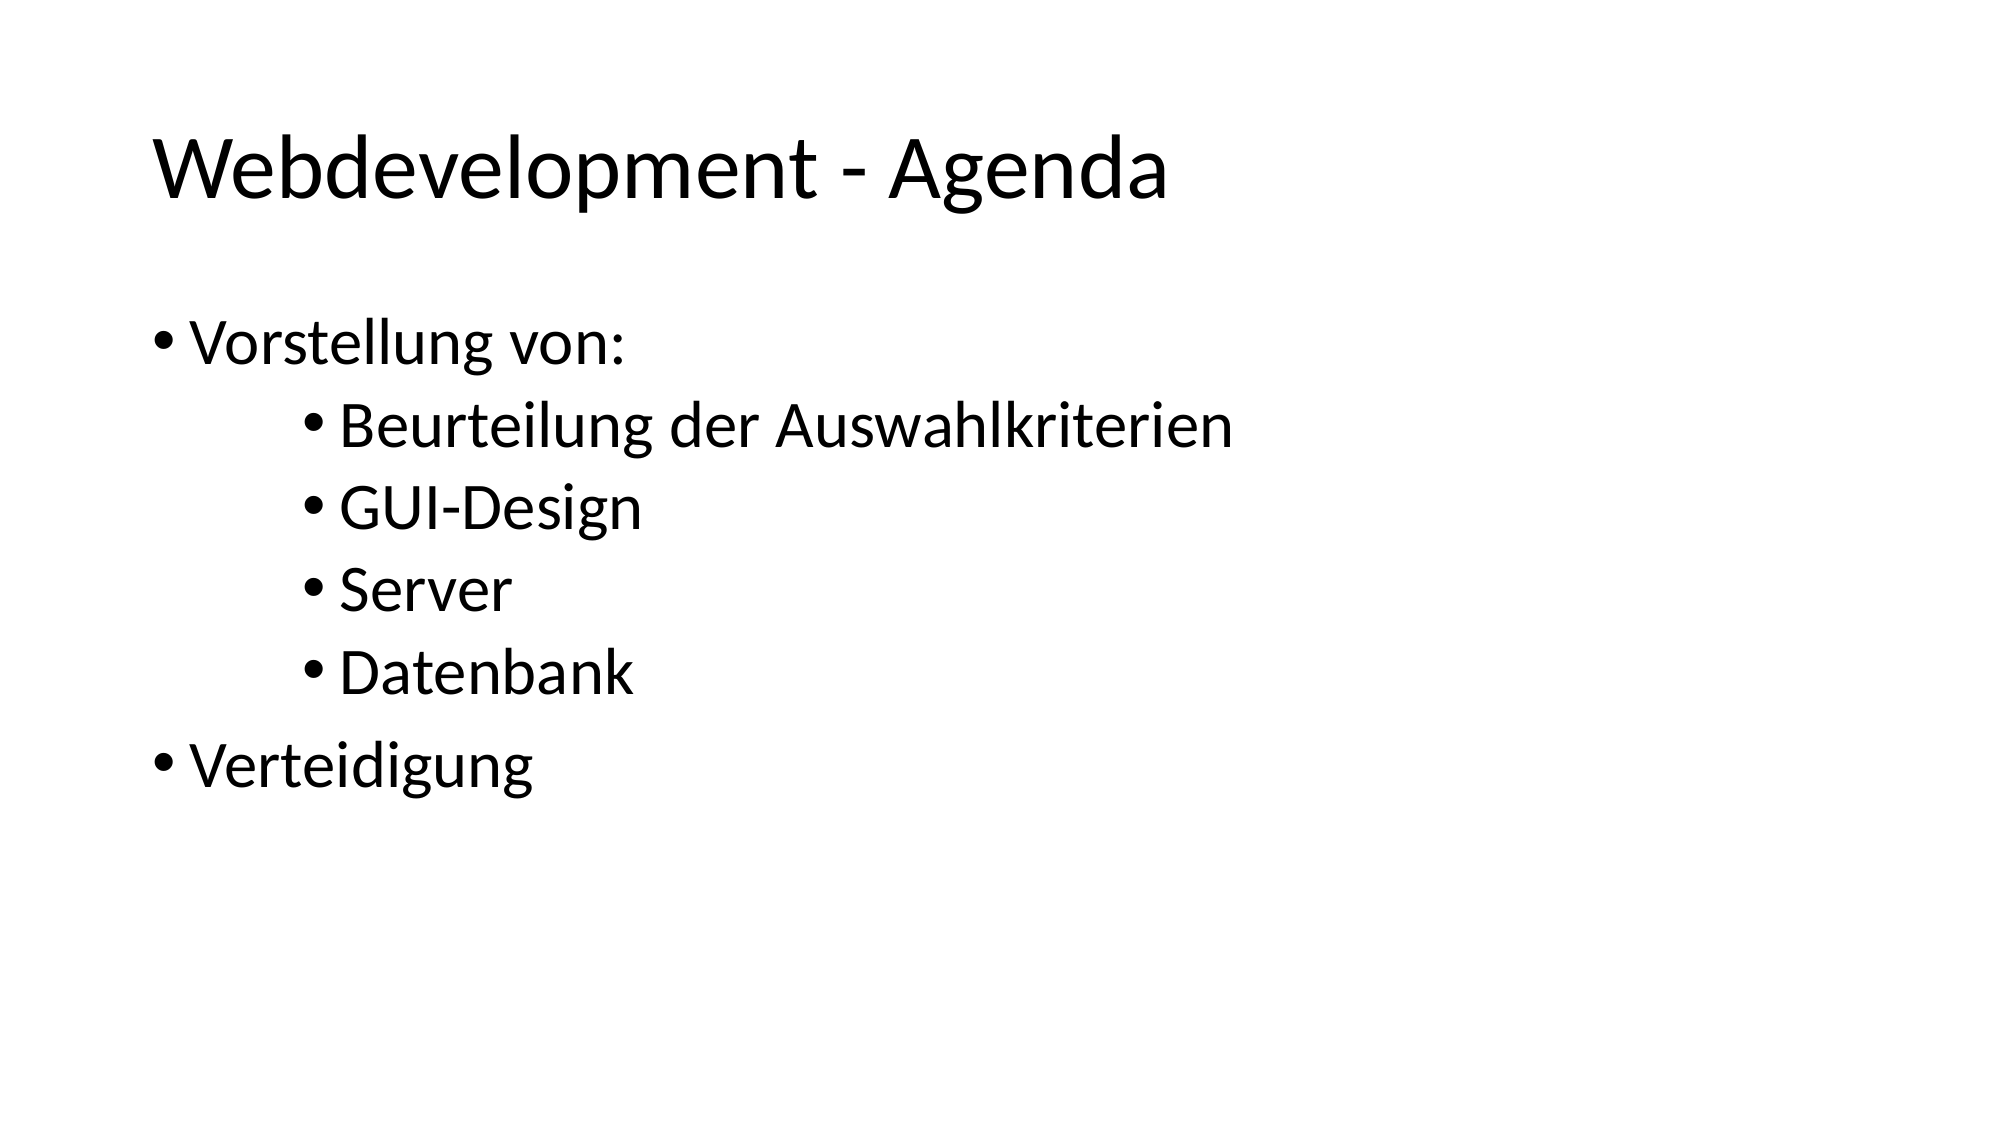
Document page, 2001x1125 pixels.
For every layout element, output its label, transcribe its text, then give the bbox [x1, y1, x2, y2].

title Webdevelopment - Agenda [137, 59, 1863, 278]
list Vorstellung von: Beurteilung der Auswahlkriterien GUI-Design Server Datenbank Verteidigung [137, 299, 1863, 1014]
